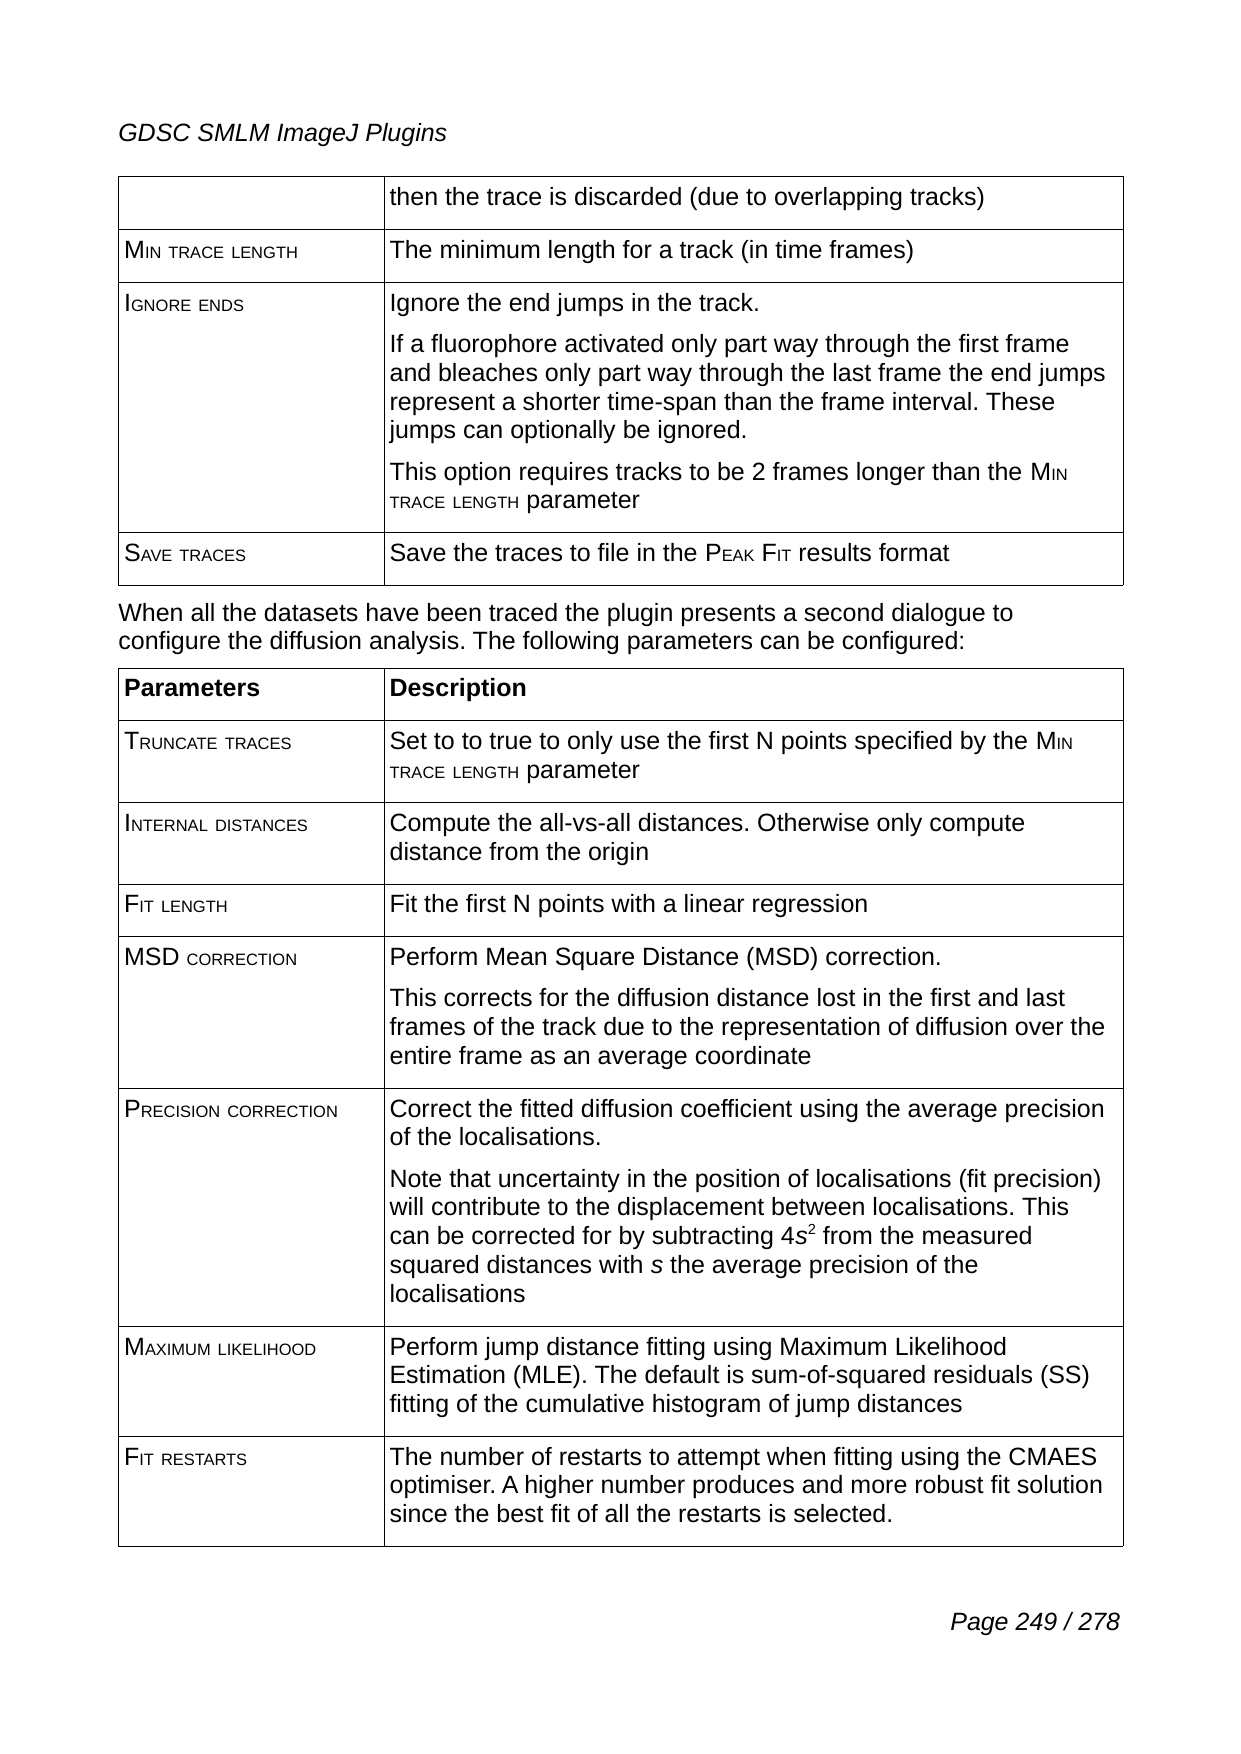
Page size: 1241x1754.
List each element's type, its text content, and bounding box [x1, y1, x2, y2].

table_cell Save traces [119, 533, 384, 585]
table_cell Set to to true to only use the first N points specified by the Min trace length parameter [385, 721, 1123, 802]
table_header Parameters [119, 669, 384, 720]
table_cell MSD correction [119, 937, 384, 1088]
table_cell Perform jump distance fitting using Maximum Likelihood Estimation (MLE). The default is sum-of-squared residuals (SS) fitting of the cumulative histogram of jump distances [385, 1327, 1123, 1436]
table_cell Perform Mean Square Distance (MSD) correction. This corrects for the diffusion distance lost in the first and last frames of the track due to the representation of diffusion over the entire frame as an average coordinate [385, 937, 1123, 1088]
table_cell Min trace length [119, 230, 384, 282]
table_cell Fit restarts [119, 1437, 384, 1546]
table_cell Maximum likelihood [119, 1327, 384, 1436]
table_header Description [385, 669, 1123, 720]
table_cell then the trace is discarded (due to overlapping tracks) [385, 177, 1123, 229]
text When all the datasets have been traced the plugin presents a second dialogue to configure the diffusion analysis. The following parameters can be configured: [118, 598, 1122, 655]
table_cell Truncate traces [119, 721, 384, 802]
table_cell Ignore ends [119, 283, 384, 532]
table_cell Save the traces to file in the Peak Fit results format [385, 533, 1123, 585]
table_cell Compute the all-vs-all distances. Otherwise only compute distance from the origin [385, 803, 1123, 883]
table_cell Correct the fitted diffusion coefficient using the average precision of the localisations. Note that uncertainty in the position of localisations (fit precision) will contribute to the displacement between localisations. This can be corrected for by subtracting 4s2 from the measured squared distances with s the average precision of the localisations [385, 1089, 1123, 1326]
table_cell Fit length [119, 885, 384, 936]
table_cell [119, 177, 384, 229]
table_cell The number of restarts to attempt when fitting using the CMAES optimiser. A higher number produces and more robust fit solution since the best fit of all the restarts is selected. [385, 1437, 1123, 1546]
table_cell The minimum length for a track (in time frames) [385, 230, 1123, 282]
table_cell Precision correction [119, 1089, 384, 1326]
table_cell Ignore the end jumps in the track. If a fluorophore activated only part way through the first frame and bleaches only part way through the last frame the end jumps represent a shorter time-span than the frame interval. These jumps can optionally be ignored. This option requires tracks to be 2 frames longer than the Min trace length parameter [385, 283, 1123, 532]
table_cell Fit the first N points with a linear regression [385, 885, 1123, 936]
table_cell Internal distances [119, 803, 384, 883]
